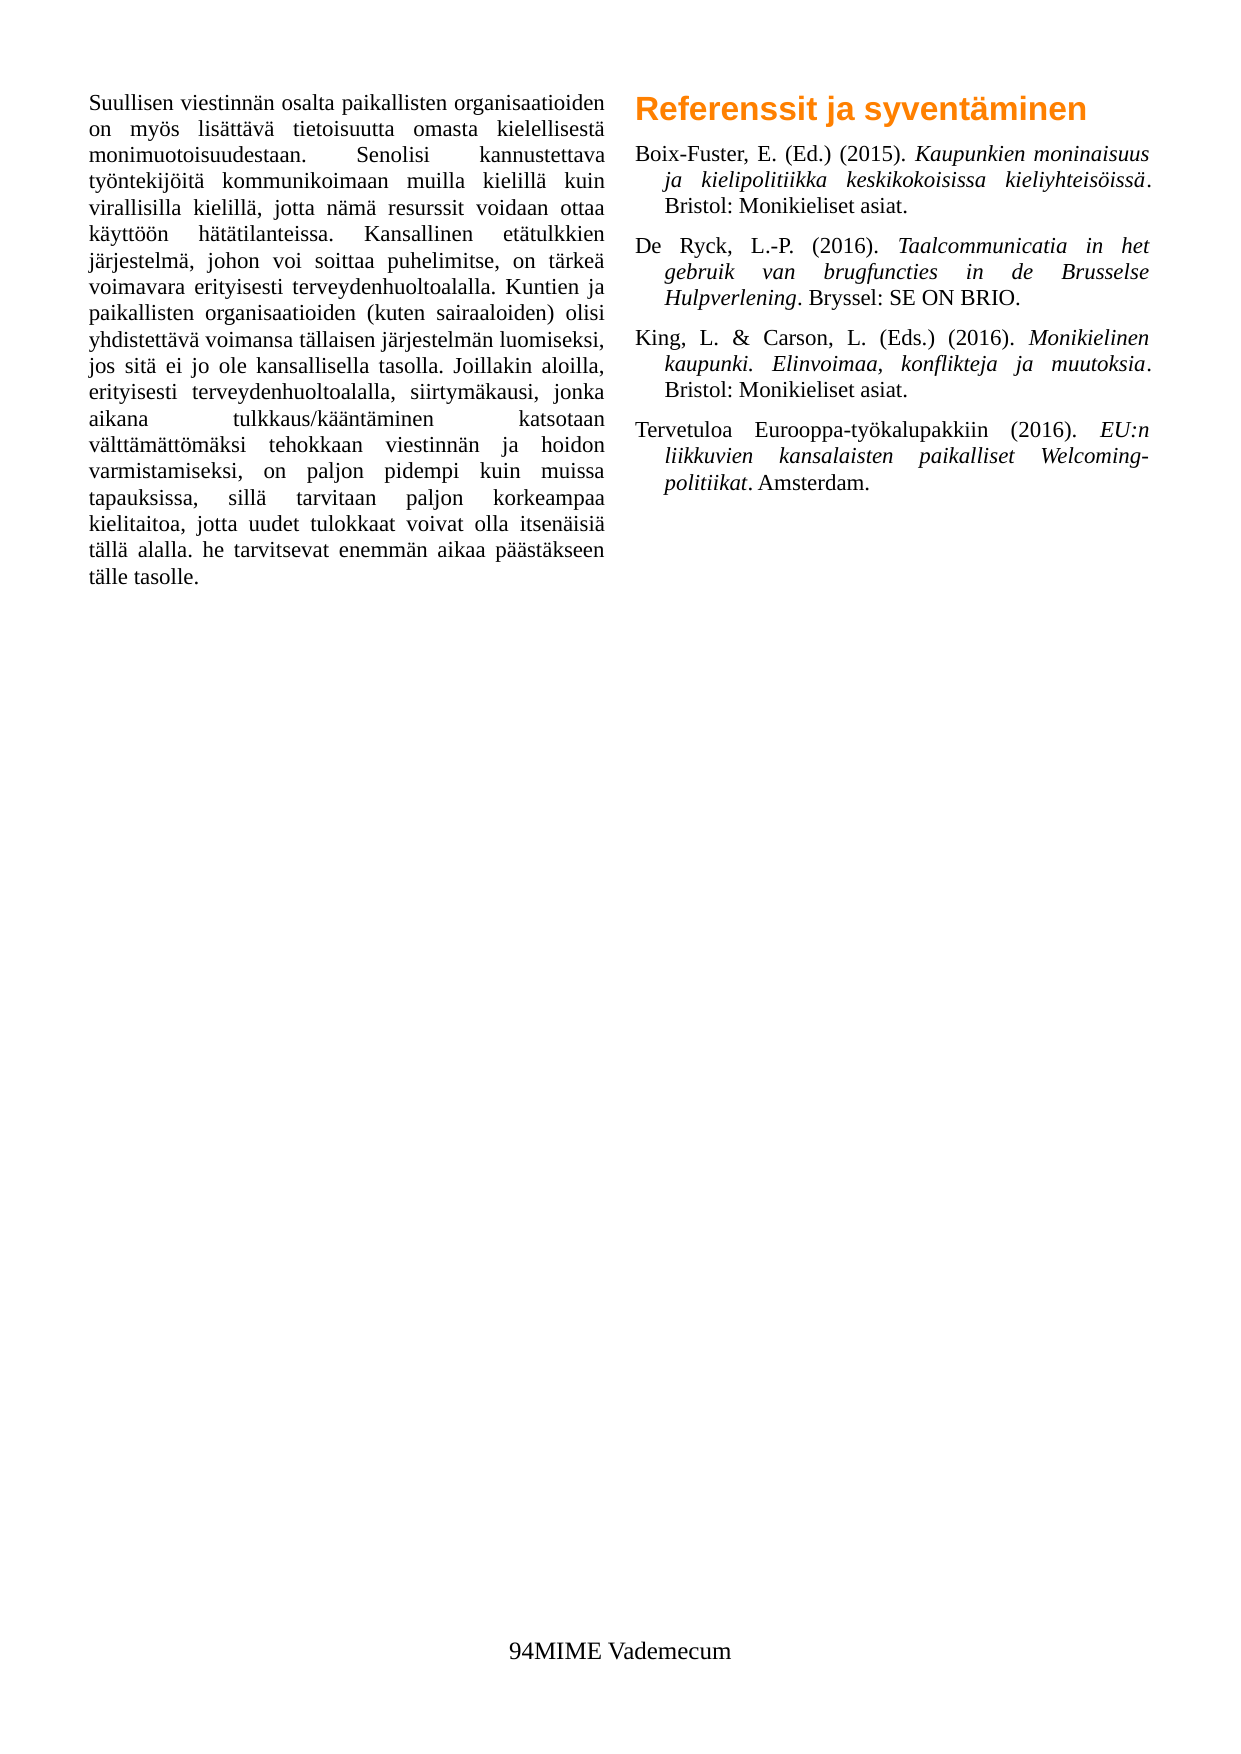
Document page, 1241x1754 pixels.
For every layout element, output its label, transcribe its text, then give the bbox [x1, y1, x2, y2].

text Suullisen viestinnän osalta paikallisten organisaatioiden on myös lisättävä tietoisuutta omasta kielellisestä monimuotoisuudestaan. Senolisi kannustettava työntekijöitä kommunikoimaan muilla kielillä kuin virallisilla kielillä, jotta nämä resurssit voidaan ottaa käyttöön hätätilanteissa. Kansallinen etätulkkien järjestelmä, johon voi soittaa puhelimitse, on tärkeä voimavara erityisesti terveydenhuoltoalalla. Kuntien ja paikallisten organisaatioiden (kuten sairaaloiden) olisi yhdistettävä voimansa tällaisen järjestelmän luomiseksi, jos sitä ei jo ole kansallisella tasolla. Joillakin aloilla, erityisesti terveydenhuoltoalalla, siirtymäkausi, jonka aikana tulkkaus/kääntäminen katsotaan välttämättömäksi tehokkaan viestinnän ja hoidon varmistamiseksi, on paljon pidempi kuin muissa tapauksissa, sillä tarvitaan paljon korkeampaa kielitaitoa, jotta uudet tulokkaat voivat olla itsenäisiä tällä alalla. he tarvitsevat enemmän aikaa päästäkseen tälle tasolle. [88, 88, 605, 589]
text Boix-Fuster, E. (Ed.) (2015). Kaupunkien moninaisuus ja kielipolitiikka keskikokoisissa kieliyhteisöissä. Bristol: Monikieliset asiat. [635, 140, 1152, 219]
subtitle Referenssit ja syventäminen [635, 88, 1152, 127]
text Tervetuloa Eurooppa-työkalupakkiin (2016). EU:n liikkuvien kansalaisten paikalliset Welcoming-politiikat. Amsterdam. [635, 416, 1152, 495]
text De Ryck, L.-P. (2016). Taalcommunicatia in het gebruik van brugfuncties in de Brusselse Hulpverlening. Bryssel: SE ON BRIO. [635, 232, 1152, 311]
text King, L. & Carson, L. (Eds.) (2016). Monikielinen kaupunki. Elinvoimaa, konflikteja ja muutoksia. Bristol: Monikieliset asiat. [635, 324, 1152, 403]
